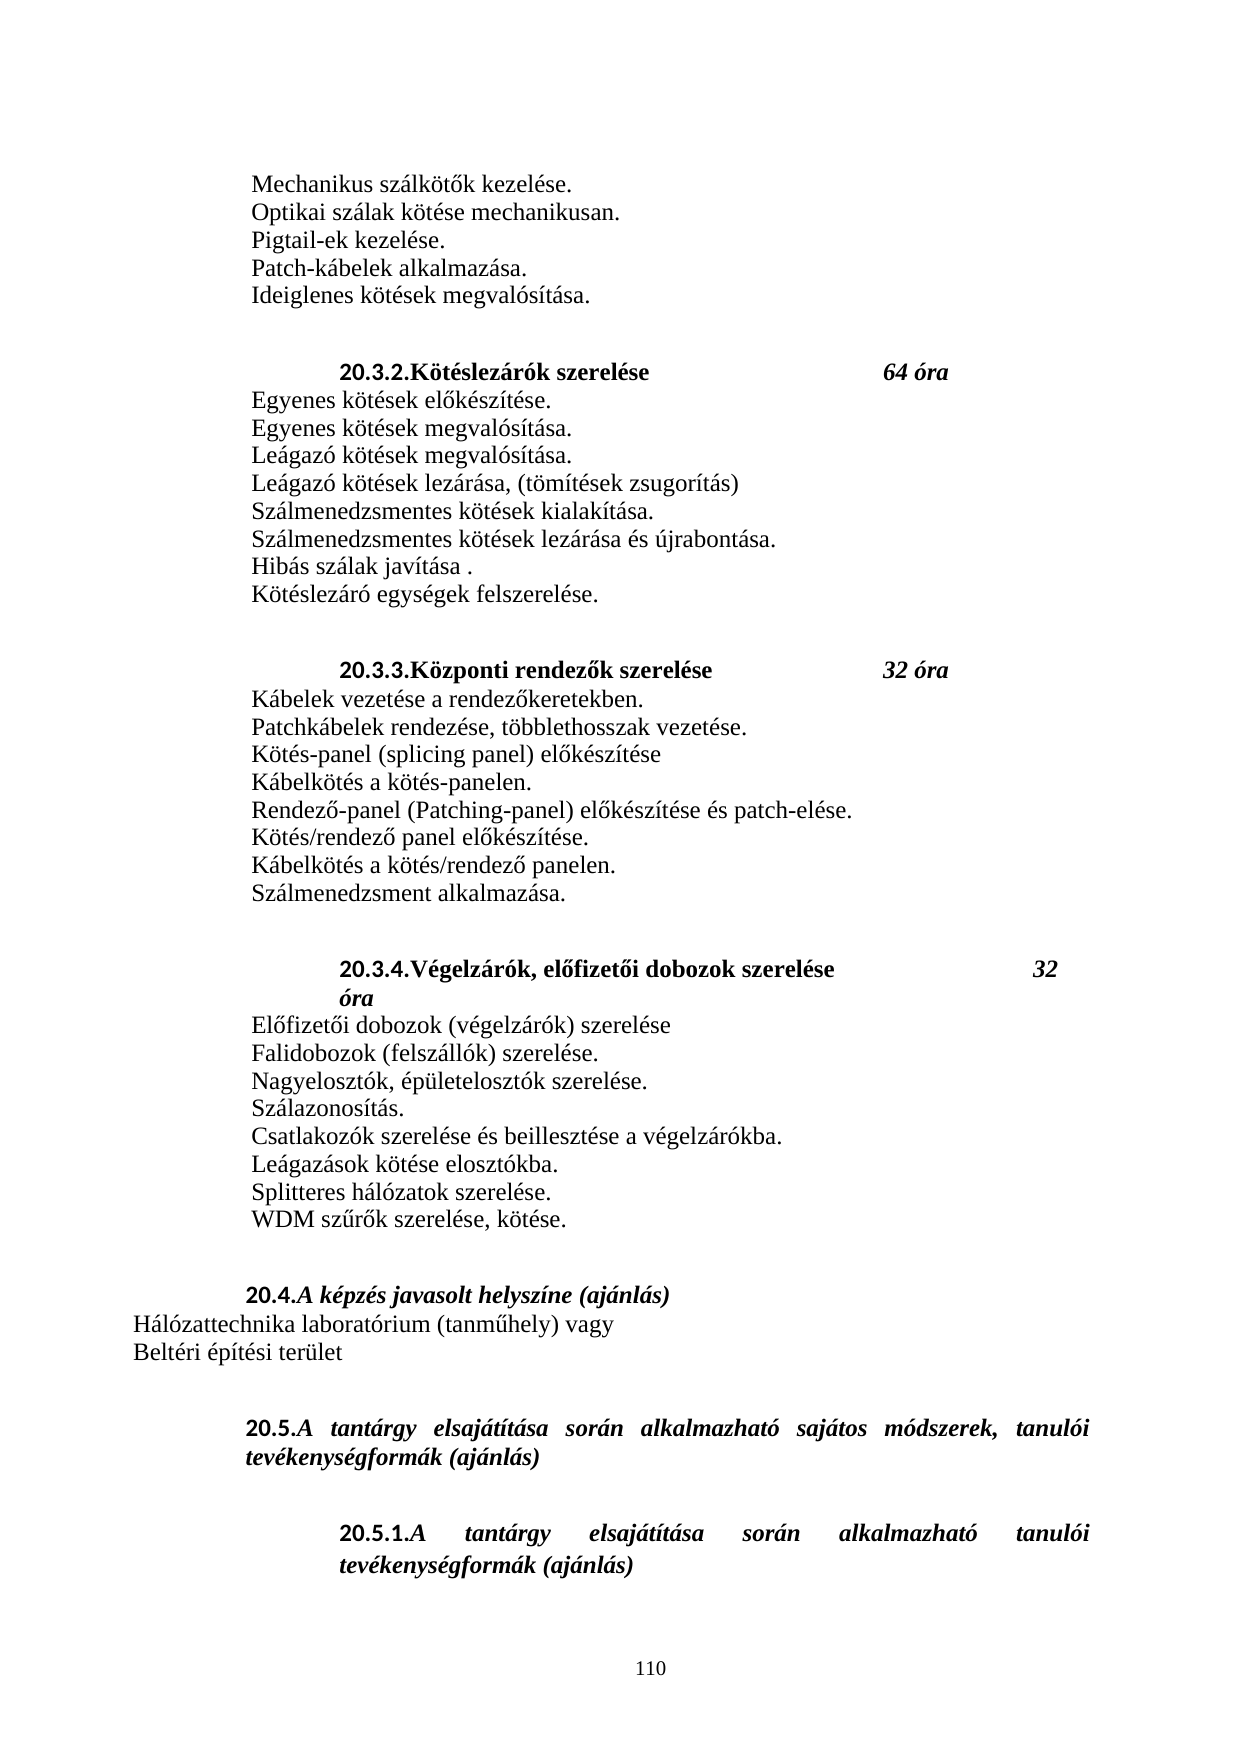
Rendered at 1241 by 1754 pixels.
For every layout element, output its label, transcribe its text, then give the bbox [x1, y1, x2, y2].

text Szálazonosítás. [251, 1094, 1093, 1122]
text Optikai szálak kötése mechanikusan. [251, 198, 1093, 226]
text Leágazó kötések megvalósítása. [251, 442, 1093, 469]
text Mechanikus szálkötők kezelése. [251, 171, 1093, 198]
text Szálmenedzsment alkalmazása. [251, 879, 1093, 907]
text Előfizetői dobozok (végelzárók) szerelése [251, 1011, 1093, 1039]
text Hálózattechnika laboratórium (tanműhely) vagy [133, 1310, 1093, 1338]
text Leágazó kötések lezárása, (tömítések zsugorítás) [251, 469, 1093, 497]
text WDM szűrők szerelése, kötése. [251, 1205, 1093, 1233]
list A tantárgy elsajátítása során alkalmazható sajátos módszerek, tanulói tevékenységformák (ajánlás) [133, 1414, 1093, 1470]
text Kábelek vezetése a rendezőkeretekben. [251, 685, 1093, 713]
text Csatlakozók szerelése és beillesztése a végelzárókba. [251, 1122, 1093, 1150]
text Patch-kábelek alkalmazása. [251, 254, 1093, 281]
text Kötés-panel (splicing panel) előkészítése [251, 740, 1093, 768]
text Ideiglenes kötések megvalósítása. [251, 281, 1093, 309]
text Egyenes kötések előkészítése. [251, 386, 1093, 414]
text Beltéri építési terület [133, 1338, 1093, 1366]
text Pigtail-ek kezelése. [251, 226, 1093, 254]
text Falidobozok (felszállók) szerelése. [251, 1039, 1093, 1067]
text Szálmenedzsmentes kötések lezárása és újrabontása. [251, 525, 1093, 552]
text Nagyelosztók, épületelosztók szerelése. [251, 1067, 1093, 1094]
text Rendező-panel (Patching-panel) előkészítése és patch-elése. [251, 796, 1093, 823]
list Végelzárók, előfizetői dobozok szerelése 32 óra [133, 955, 1093, 1011]
text Patchkábelek rendezése, többlethosszak vezetése. [251, 713, 1093, 740]
text Egyenes kötések megvalósítása. [251, 414, 1093, 442]
text Kötéslezáró egységek felszerelése. [251, 580, 1093, 608]
text Kábelkötés a kötés-panelen. [251, 768, 1093, 796]
text Kábelkötés a kötés/rendező panelen. [251, 851, 1093, 879]
list Kötéslezárók szerelése 64 óra [133, 358, 1093, 386]
list Központi rendezők szerelése 32 óra [133, 656, 1093, 685]
text Kötés/rendező panel előkészítése. [251, 823, 1093, 851]
text Szálmenedzsmentes kötések kialakítása. [251, 497, 1093, 525]
text Leágazások kötése elosztókba. [251, 1150, 1093, 1178]
text Splitteres hálózatok szerelése. [251, 1178, 1093, 1205]
list A tantárgy elsajátítása során alkalmazható tanulói tevékenységformák (ajánlás) [133, 1519, 1093, 1579]
text Hibás szálak javítása . [251, 552, 1093, 580]
list A képzés javasolt helyszíne (ajánlás) [133, 1282, 1093, 1310]
